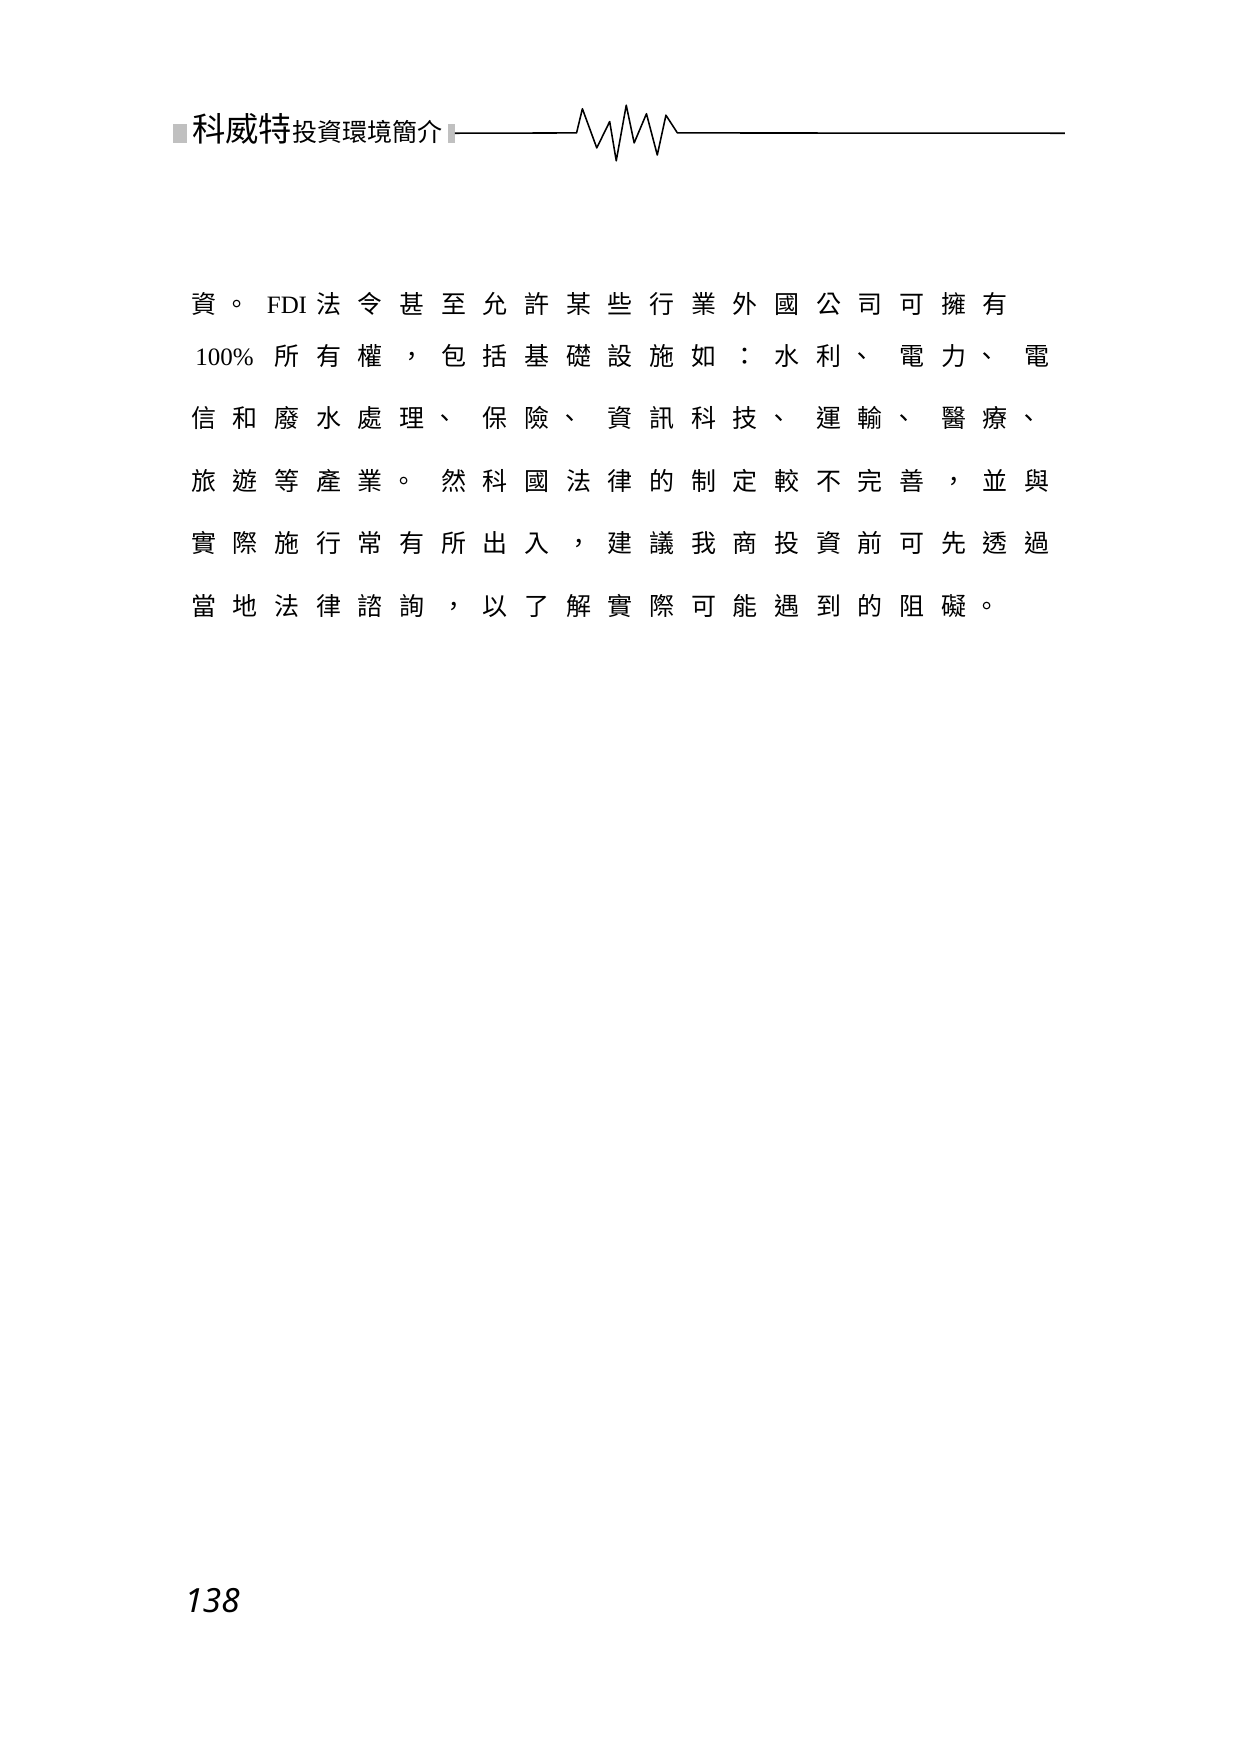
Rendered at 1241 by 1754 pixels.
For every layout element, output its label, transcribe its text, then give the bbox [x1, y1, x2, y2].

text 資。FDI法令甚至允許某些行業外國公司可擁有100%所有權，包括基礎設施如：水利、電力、電信和廢水處理、保險、資訊科技、運輸、醫療、旅遊等產業。然科國法律的制定較不完善，並與實際施行常有所出入，建議我商投資前可先透過當地法律諮詢，以了解實際可能遇到的阻礙。 [183, 250, 1058, 625]
